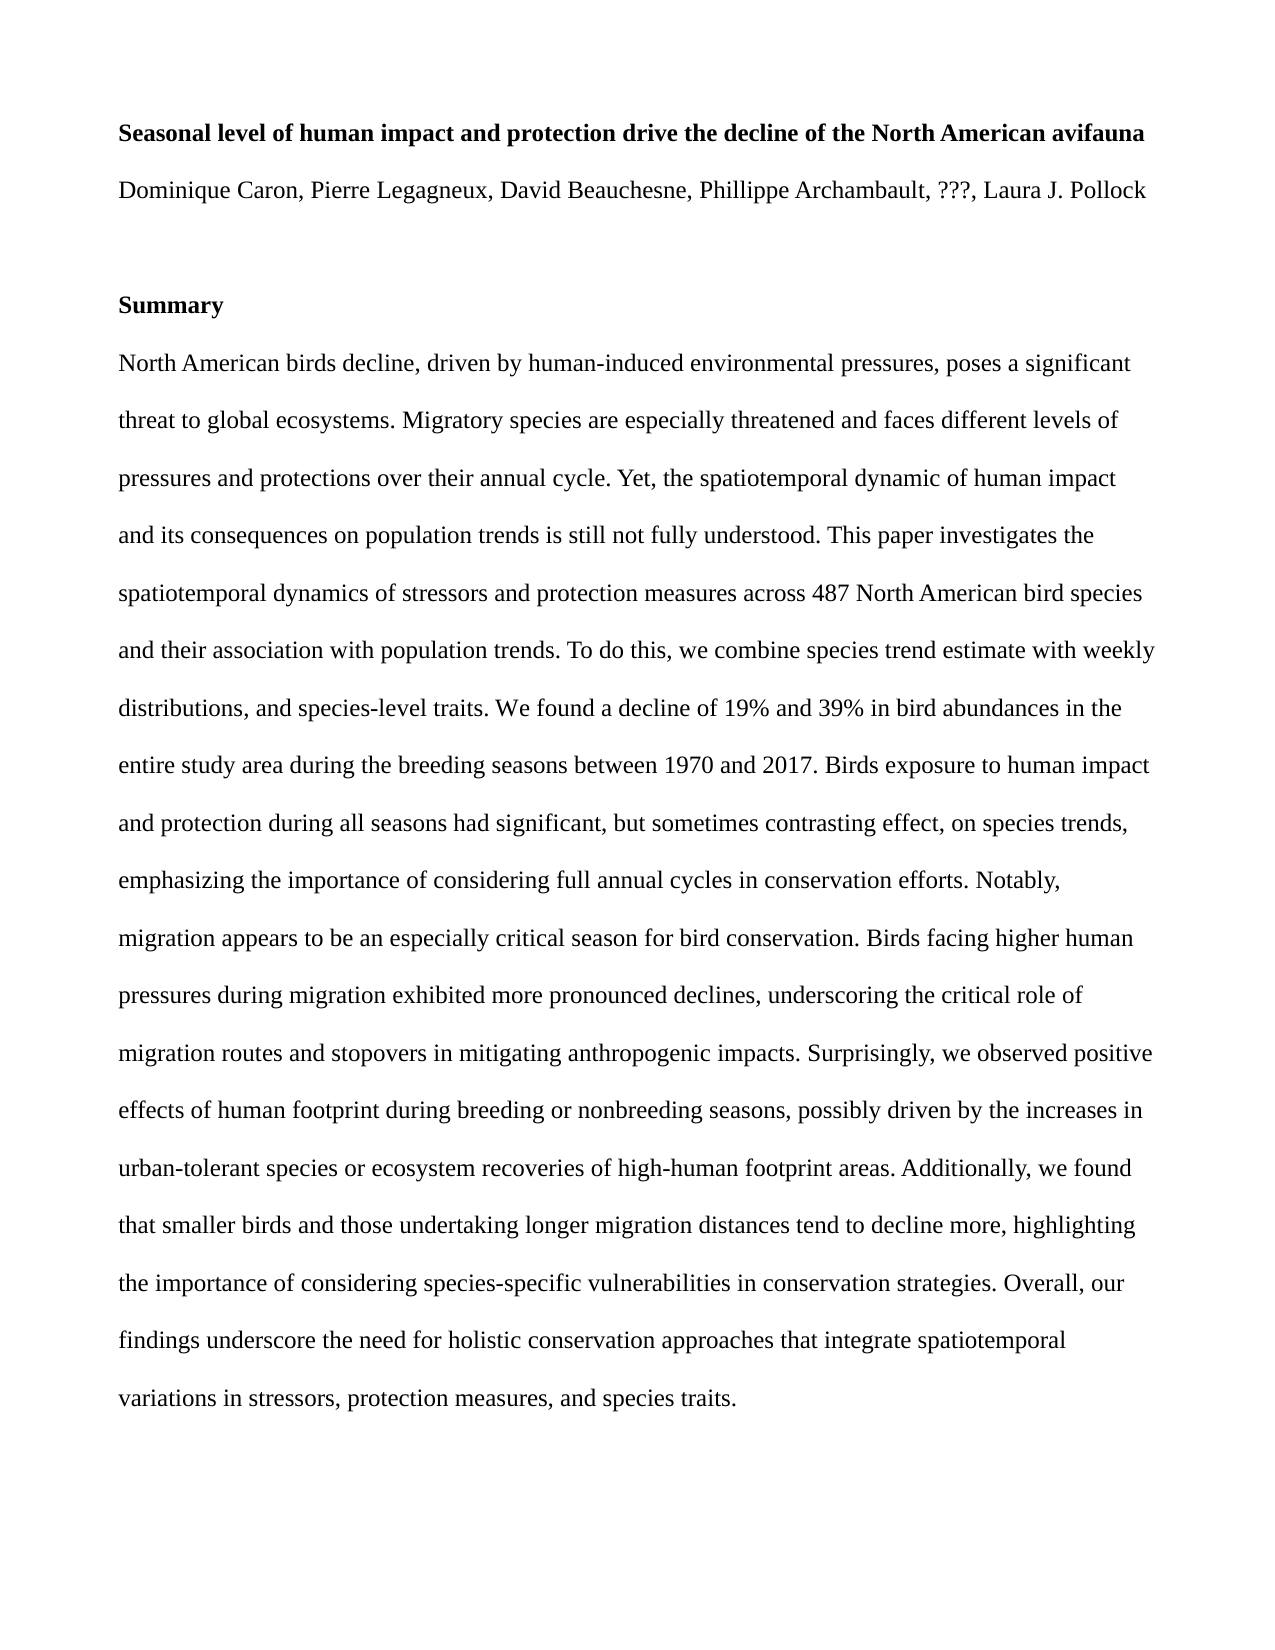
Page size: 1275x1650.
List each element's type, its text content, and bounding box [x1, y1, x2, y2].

text Dominique Caron, Pierre Legagneux, David Beauchesne, Phillippe Archambault, ???, Laura J. Pollock [118, 176, 1157, 204]
text Summary [118, 291, 1157, 319]
text North American birds decline, driven by human-induced environmental pressures, poses a significant threat to global ecosystems. Migratory species are especially threatened and faces different levels of pressures and protections over their annual cycle. Yet, the spatiotemporal dynamic of human impact and its consequences on population trends is still not fully understood. This paper investigates the spatiotemporal dynamics of stressors and protection measures across 487 North American bird species and their association with population trends. To do this, we combine species trend estimate with weekly distributions, and species-level traits. We found a decline of 19% and 39% in bird abundances in the entire study area during the breeding seasons between 1970 and 2017. Birds exposure to human impact and protection during all seasons had significant, but sometimes contrasting effect, on species trends, emphasizing the importance of considering full annual cycles in conservation efforts. Notably, migration appears to be an especially critical season for bird conservation. Birds facing higher human pressures during migration exhibited more pronounced declines, underscoring the critical role of migration routes and stopovers in mitigating anthropogenic impacts. Surprisingly, we observed positive effects of human footprint during breeding or nonbreeding seasons, possibly driven by the increases in urban-tolerant species or ecosystem recoveries of high-human footprint areas. Additionally, we found that smaller birds and those undertaking longer migration distances tend to decline more, highlighting the importance of considering species-specific vulnerabilities in conservation strategies. Overall, our findings underscore the need for holistic conservation approaches that integrate spatiotemporal variations in stressors, protection measures, and species traits. [118, 348, 1157, 1412]
text Seasonal level of human impact and protection drive the decline of the North American avifauna [118, 118, 1157, 147]
